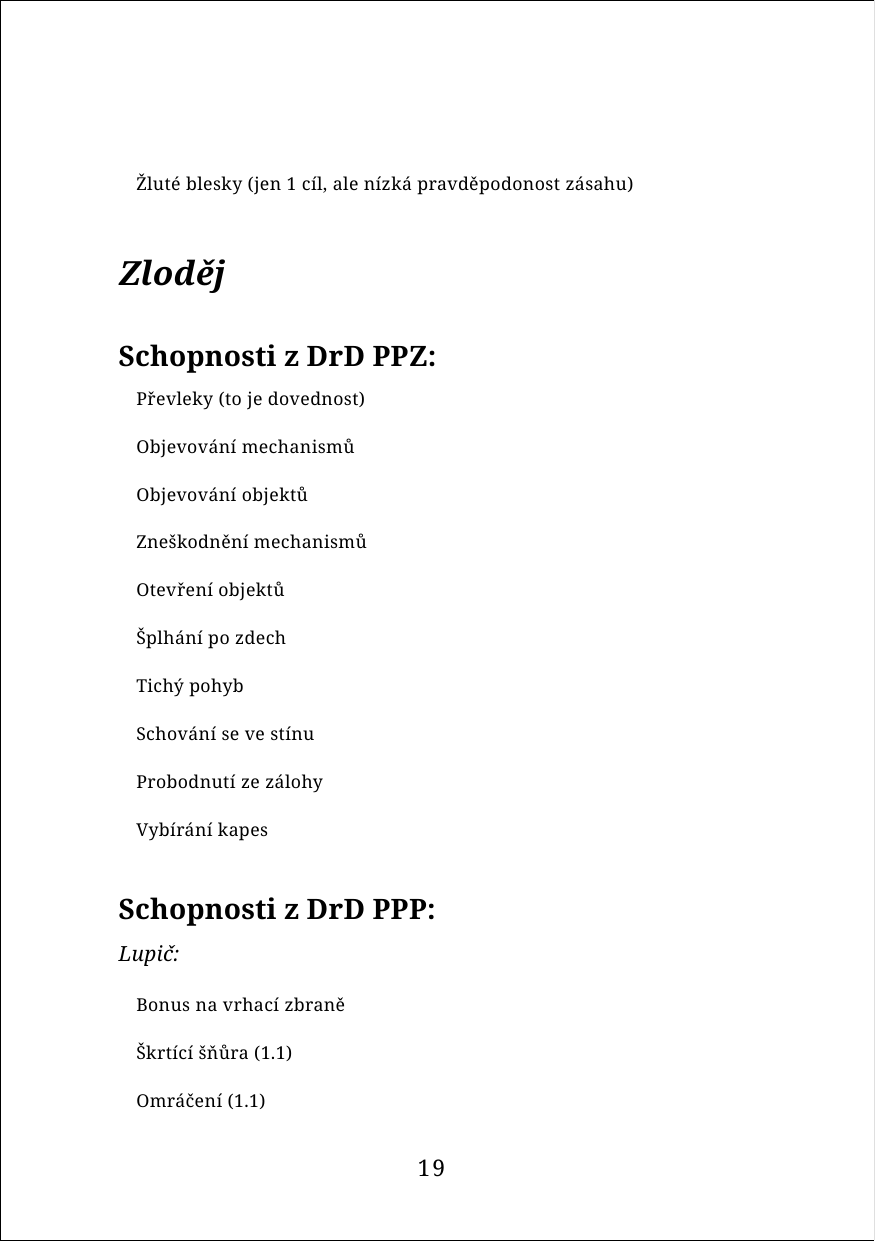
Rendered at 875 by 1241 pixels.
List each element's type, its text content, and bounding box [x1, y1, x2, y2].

text Schování se ve stínu [136, 722, 756, 746]
text Objevování objektů [136, 482, 756, 506]
subtitle Schopnosti z DrD PPP: [118, 889, 756, 927]
text Převleky (to je dovednost) [136, 386, 756, 410]
text Škrtící šňůra (1.1) [136, 1040, 756, 1064]
text Bonus na vrhací zbraně [136, 992, 756, 1016]
text Probodnutí ze zálohy [136, 769, 756, 794]
text Žluté blesky (jen 1 cíl, ale nízká pravděpodonost zásahu) [136, 172, 756, 196]
text Tichý pohyb [136, 674, 756, 698]
text Lupič: [118, 939, 756, 967]
text Omráčení (1.1) [136, 1088, 756, 1112]
text Objevování mechanismů [136, 434, 756, 458]
text Šplhání po zdech [136, 626, 756, 650]
text Otevření objektů [136, 578, 756, 602]
text Zneškodnění mechanismů [136, 530, 756, 554]
text Vybírání kapes [136, 817, 756, 842]
subtitle Zloděj [118, 249, 756, 295]
subtitle Schopnosti z DrD PPZ: [118, 336, 756, 374]
